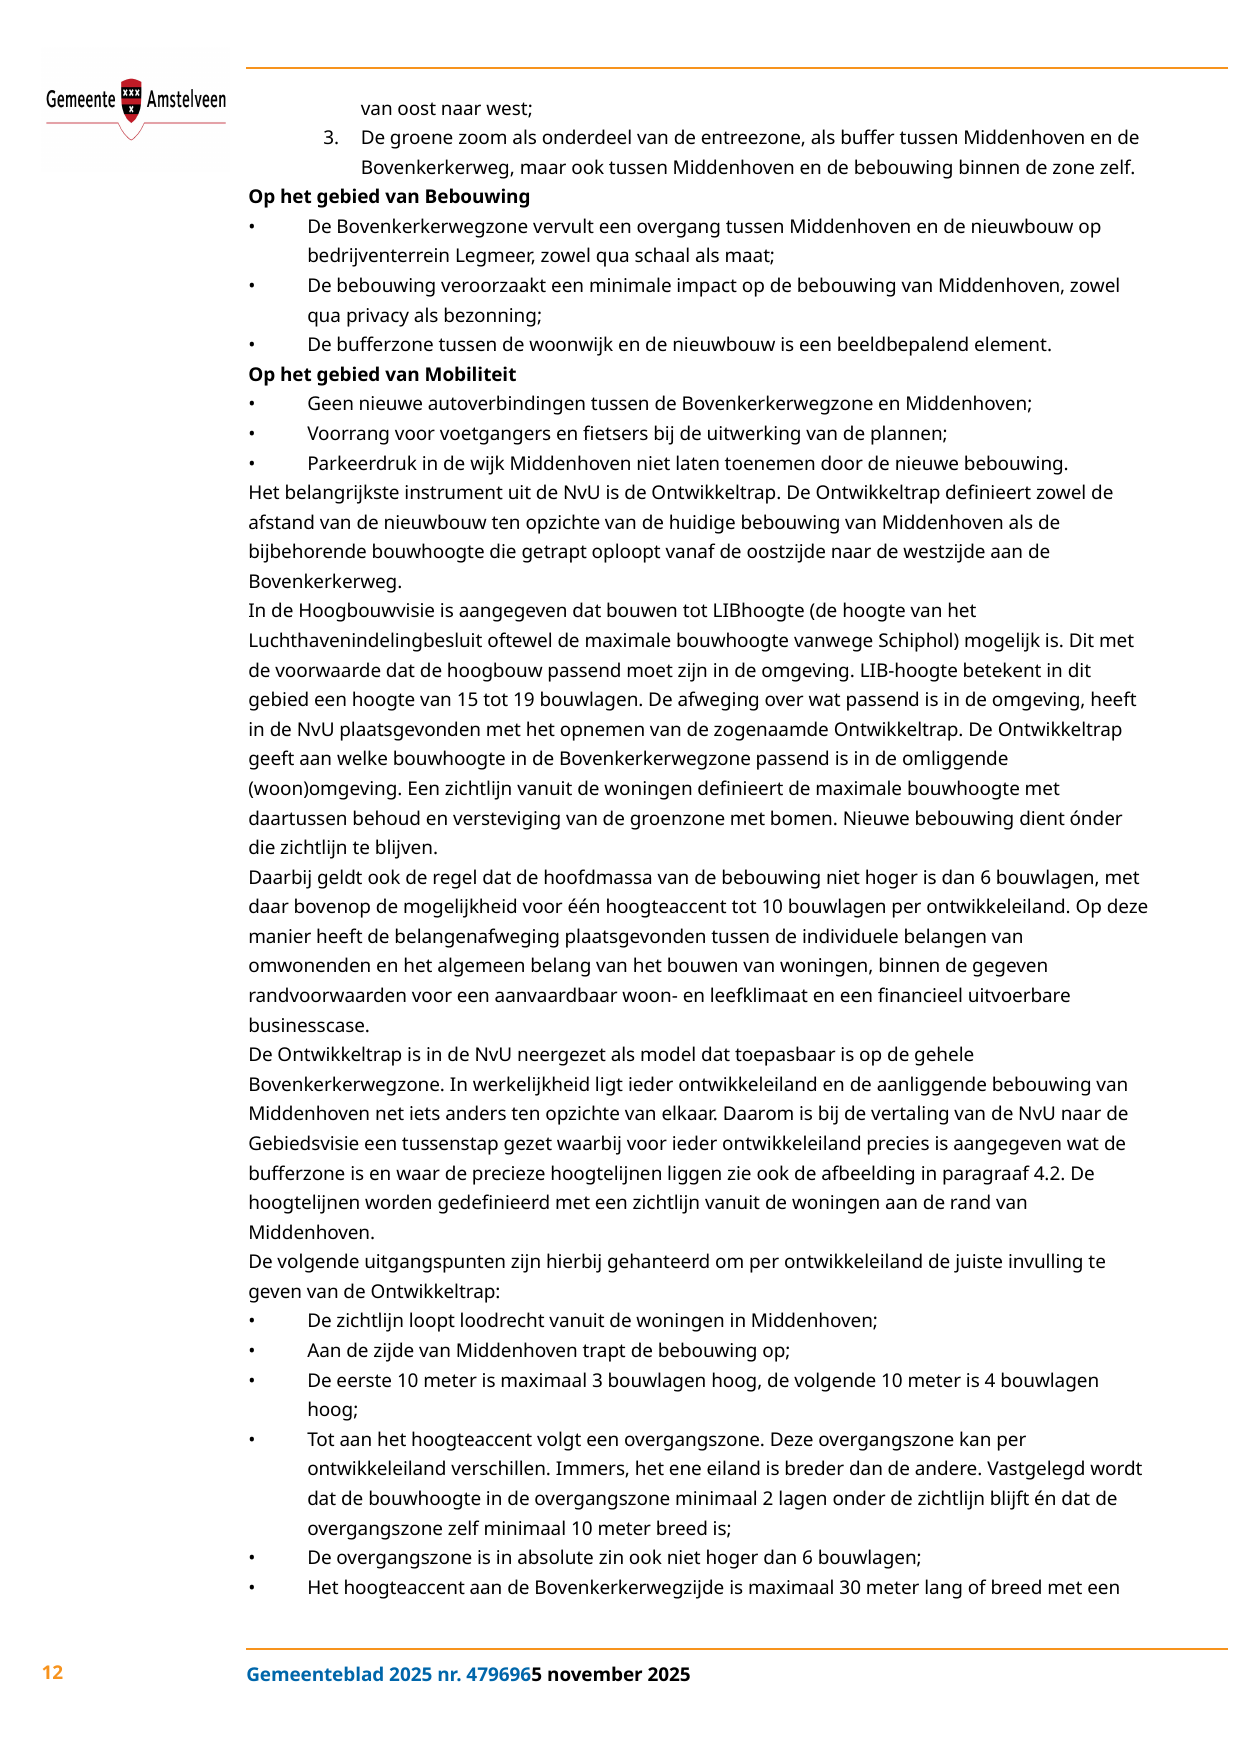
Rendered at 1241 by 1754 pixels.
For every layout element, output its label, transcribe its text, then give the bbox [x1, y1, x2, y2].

list Het hoogteaccent aan de Bovenkerkerwegzijde is maximaal 30 meter lang of breed met een [248, 1574, 1152, 1600]
list De eerste 10 meter is maximaal 3 bouwlagen hoog, de volgende 10 meter is 4 bouwlagen hoog; [248, 1367, 1152, 1422]
list Tot aan het hoogteaccent volgt een overgangszone. Deze overgangszone kan per ontwikkeleiland verschillen. Immers, het ene eiland is breder dan de andere. Vastgelegd wordt dat de bouwhoogte in de overgangszone minimaal 2 lagen onder de zichtlijn blijft én dat de overgangszone zelf minimaal 10 meter breed is; [248, 1426, 1152, 1541]
text Op het gebied van Bebouwing [248, 183, 1152, 209]
list De bufferzone tussen de woonwijk en de nieuwbouw is een beeldbepalend element. [248, 331, 1152, 357]
list Voorrang voor voetgangers en fietsers bij de uitwerking van de plannen; [248, 420, 1152, 446]
list De groene zoom als onderdeel van de entreezone, als buffer tussen Middenhoven en de Bovenkerkerweg, maar ook tussen Middenhoven en de bebouwing binnen de zone zelf. [323, 124, 1152, 180]
list De zichtlijn loopt loodrecht vanuit de woningen in Middenhoven; [248, 1308, 1152, 1333]
list De Bovenkerkerwegzone vervult een overgang tussen Middenhoven en de nieuwbouw op bedrijventerrein Legmeer, zowel qua schaal als maat; [248, 213, 1152, 268]
text Het belangrijkste instrument uit de NvU is de Ontwikkeltrap. De Ontwikkeltrap definieert zowel de afstand van de nieuwbouw ten opzichte van de huidige bebouwing van Middenhoven als de bijbehorende bouwhoogte die getrapt oploopt vanaf de oostzijde naar de westzijde aan de Bovenkerkerweg. [248, 479, 1152, 594]
list De bebouwing veroorzaakt een minimale impact op de bebouwing van Middenhoven, zowel qua privacy als bezonning; [248, 272, 1152, 328]
text Op het gebied van Mobiliteit [248, 361, 1152, 387]
list Parkeerdruk in de wijk Middenhoven niet laten toenemen door de nieuwe bebouwing. [248, 450, 1152, 476]
list van oost naar west; [323, 95, 1152, 121]
text De Ontwikkeltrap is in de NvU neergezet als model dat toepasbaar is op de gehele Bovenkerkerwegzone. In werkelijkheid ligt ieder ontwikkeleiland en de aanliggende bebouwing van Middenhoven net iets anders ten opzichte van elkaar. Daarom is bij de vertaling van de NvU naar de Gebiedsvisie een tussenstap gezet waarbij voor ieder ontwikkeleiland precies is aangegeven wat de bufferzone is en waar de precieze hoogtelijnen liggen zie ook de afbeelding in paragraaf 4.2. De hoogtelijnen worden gedefinieerd met een zichtlijn vanuit de woningen aan de rand van Middenhoven. [248, 1041, 1152, 1245]
text De volgende uitgangspunten zijn hierbij gehanteerd om per ontwikkeleiland de juiste invulling te geven van de Ontwikkeltrap: [248, 1248, 1152, 1304]
text In de Hoogbouwvisie is aangegeven dat bouwen tot LIBhoogte (de hoogte van het Luchthavenindelingbesluit oftewel de maximale bouwhoogte vanwege Schiphol) mogelijk is. Dit met de voorwaarde dat de hoogbouw passend moet zijn in de omgeving. LIB-hoogte betekent in dit gebied een hoogte van 15 tot 19 bouwlagen. De afweging over wat passend is in de omgeving, heeft in de NvU plaatsgevonden met het opnemen van de zogenaamde Ontwikkeltrap. De Ontwikkeltrap geeft aan welke bouwhoogte in de Bovenkerkerwegzone passend is in de omliggende (woon)omgeving. Een zichtlijn vanuit de woningen definieert de maximale bouwhoogte met daartussen behoud en versteviging van de groenzone met bomen. Nieuwe bebouwing dient ónder die zichtlijn te blijven. [248, 598, 1152, 860]
picture [41, 47, 231, 172]
list Geen nieuwe autoverbindingen tussen de Bovenkerkerwegzone en Middenhoven; [248, 391, 1152, 416]
list De overgangszone is in absolute zin ook niet hoger dan 6 bouwlagen; [248, 1544, 1152, 1570]
text Daarbij geldt ook de regel dat de hoofdmassa van de bebouwing niet hoger is dan 6 bouwlagen, met daar bovenop de mogelijkheid voor één hoogteaccent tot 10 bouwlagen per ontwikkeleiland. Op deze manier heeft de belangenafweging plaatsgevonden tussen de individuele belangen van omwonenden en het algemeen belang van het bouwen van woningen, binnen de gegeven randvoorwaarden voor een aanvaardbaar woon- en leefklimaat en een financieel uitvoerbare businesscase. [248, 864, 1152, 1038]
list Aan de zijde van Middenhoven trapt de bebouwing op; [248, 1337, 1152, 1363]
